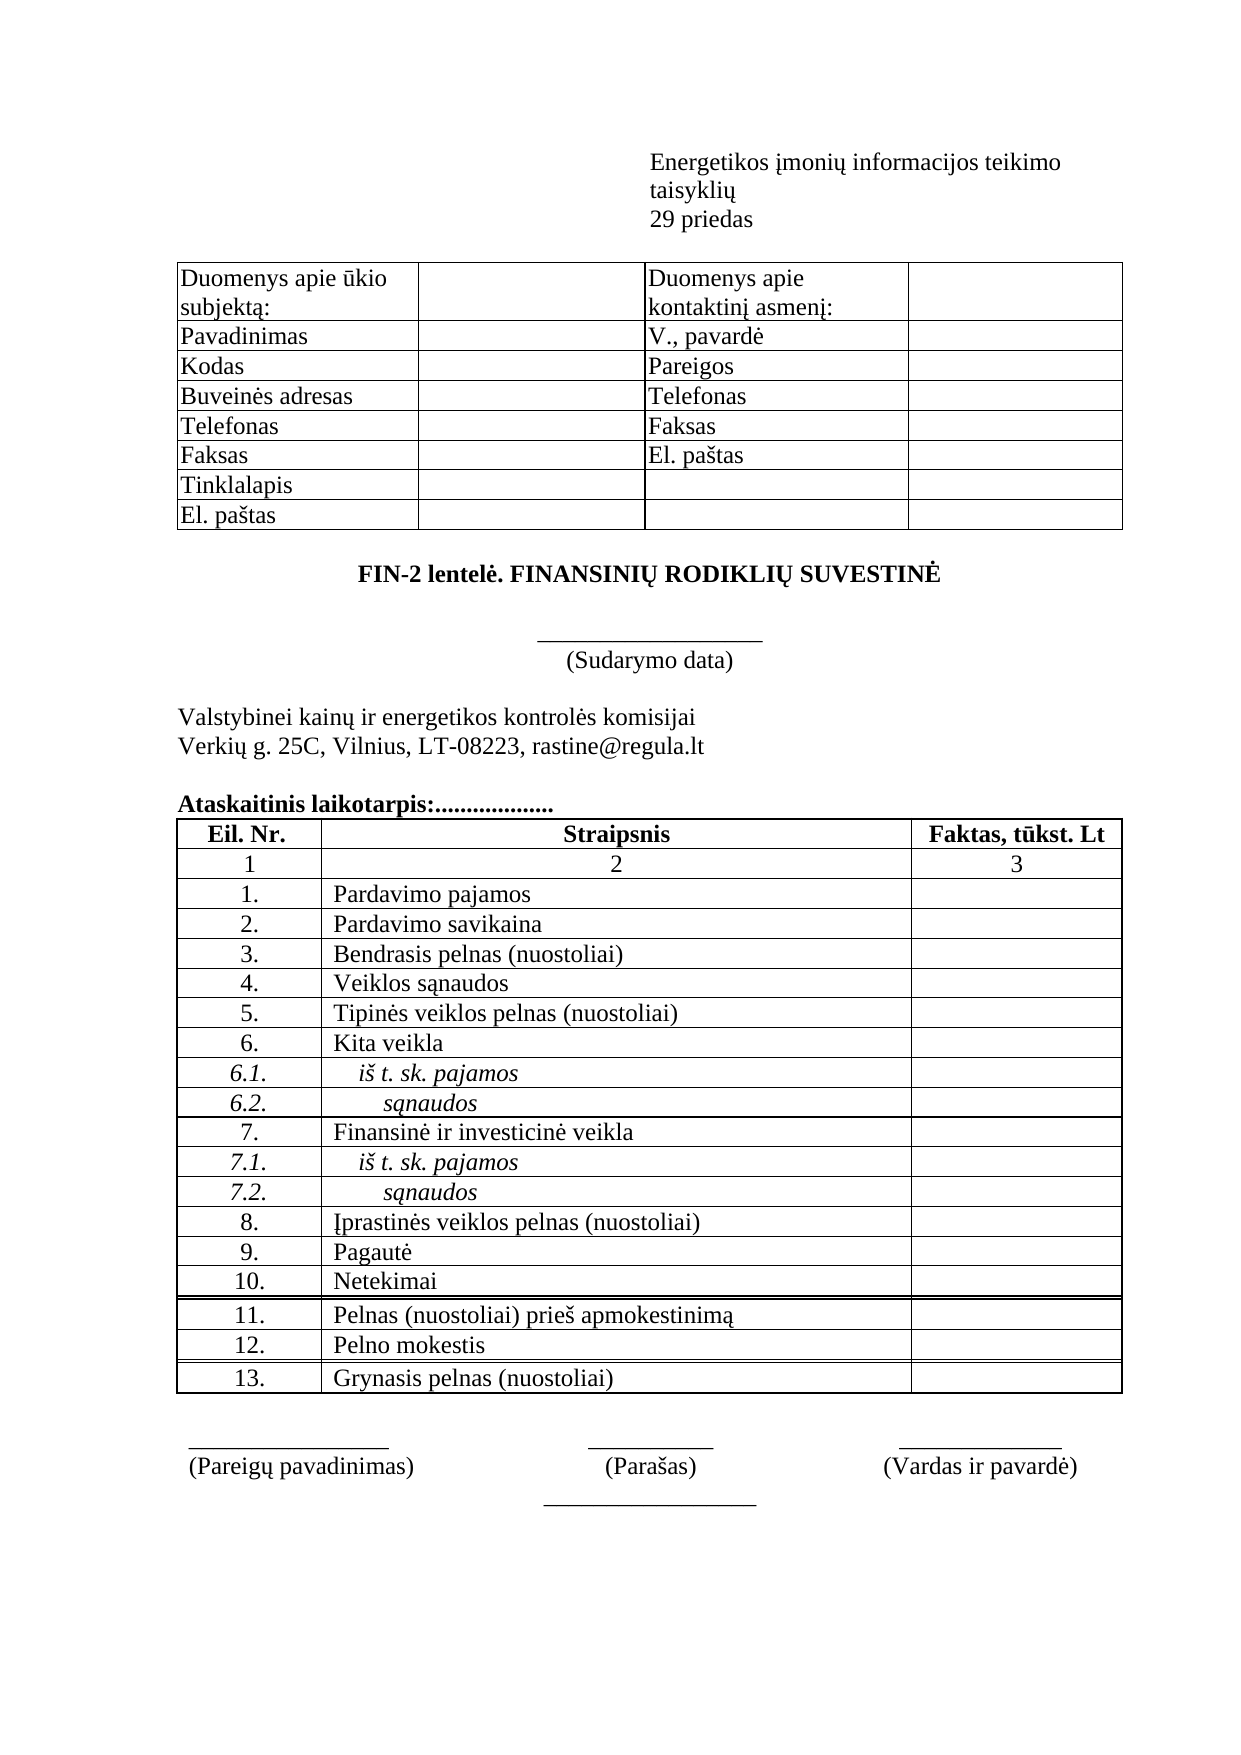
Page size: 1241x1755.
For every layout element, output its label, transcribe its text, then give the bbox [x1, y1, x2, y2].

table_cell [419, 381, 644, 410]
table_cell [912, 909, 1121, 938]
table_cell [909, 441, 1122, 469]
table_cell 4. [178, 969, 321, 997]
table_cell 1 [178, 849, 321, 878]
table_cell [912, 1177, 1121, 1206]
table_cell Buveinės adresas [178, 381, 418, 410]
table_cell [912, 1058, 1121, 1087]
text 29 priedas [649, 204, 1122, 233]
table_cell 1. [178, 879, 321, 908]
text __________________ [177, 616, 1122, 645]
table_cell 5. [178, 998, 321, 1027]
table_cell [909, 351, 1122, 380]
table_cell iš t. sk. pajamos [322, 1147, 911, 1176]
table_header [746, 1423, 838, 1480]
table_cell Netekimai [322, 1266, 911, 1295]
text Verkių g. 25C, Vilnius, LT-08223, rastine@regula.lt [177, 731, 1122, 760]
table_cell Tinklalapis [178, 470, 418, 499]
table_cell [419, 321, 644, 350]
table_cell [912, 1266, 1121, 1295]
table_cell [419, 500, 644, 529]
table_cell 6.2. [178, 1088, 321, 1116]
table_cell [909, 500, 1122, 529]
table_cell 13. [178, 1363, 321, 1392]
table_header _____________ (Vardas ir pavardė) [839, 1423, 1122, 1480]
table_header Straipsnis [322, 820, 911, 848]
table_cell Finansinė ir investicinė veikla [322, 1118, 911, 1146]
table_cell Pelnas (nuostoliai) prieš apmokestinimą [322, 1300, 911, 1329]
table_cell 11. [178, 1300, 321, 1329]
table_cell 2. [178, 909, 321, 938]
table_cell [912, 1207, 1121, 1236]
table_cell [646, 470, 908, 499]
table_cell 7. [178, 1118, 321, 1146]
table_cell [912, 879, 1121, 908]
table_cell 7.2. [178, 1177, 321, 1206]
table_cell sąnaudos [322, 1088, 911, 1116]
table_cell [909, 321, 1122, 350]
table_cell [909, 381, 1122, 410]
table_cell Pagautė [322, 1237, 911, 1265]
table_cell 3. [178, 939, 321, 967]
table_cell 3 [912, 849, 1121, 878]
table_cell [912, 1147, 1121, 1176]
table_cell V., pavardė [646, 321, 908, 350]
text Ataskaitinis laikotarpis:................... [177, 789, 1122, 817]
table_cell 12. [178, 1330, 321, 1358]
table_cell [909, 470, 1122, 499]
table_cell Įprastinės veiklos pelnas (nuostoliai) [322, 1207, 911, 1236]
table_header Duomenys apie kontaktinį asmenį: [646, 263, 908, 320]
table_cell [646, 500, 908, 529]
table_cell Pelno mokestis [322, 1330, 911, 1358]
table_cell 8. [178, 1207, 321, 1236]
table_cell Telefonas [646, 381, 908, 410]
table_cell [419, 441, 644, 469]
table_cell Tipinės veiklos pelnas (nuostoliai) [322, 998, 911, 1027]
table_cell Kodas [178, 351, 418, 380]
table_cell El. paštas [646, 441, 908, 469]
table_cell [909, 411, 1122, 439]
table_cell 7.1. [178, 1147, 321, 1176]
table_header ________________ (Pareigų pavadinimas) [177, 1423, 488, 1480]
table_cell [419, 351, 644, 380]
table_cell [419, 411, 644, 439]
table_header [909, 263, 1122, 320]
table_cell Telefonas [178, 411, 418, 439]
table_cell 9. [178, 1237, 321, 1265]
table_cell sąnaudos [322, 1177, 911, 1206]
text FIN-2 lentelė. FINANSINIŲ RODIKLIŲ SUVESTINĖ [177, 559, 1122, 587]
table_cell 6.1. [178, 1058, 321, 1087]
table_header __________ (Parašas) [556, 1423, 746, 1480]
table_cell 2 [322, 849, 911, 878]
table_cell Faksas [178, 441, 418, 469]
table_cell Bendrasis pelnas (nuostoliai) [322, 939, 911, 967]
table_cell El. paštas [178, 500, 418, 529]
table_header [419, 263, 644, 320]
table_cell [912, 939, 1121, 967]
table_cell [912, 1300, 1121, 1329]
text Energetikos įmonių informacijos teikimo taisyklių [649, 147, 1122, 204]
table_cell [912, 998, 1121, 1027]
table_cell 10. [178, 1266, 321, 1295]
text _________________ [177, 1480, 1122, 1509]
table_cell Pardavimo savikaina [322, 909, 911, 938]
table_cell Veiklos sąnaudos [322, 969, 911, 997]
text Valstybinei kainų ir energetikos kontrolės komisijai [177, 702, 1122, 731]
table_cell 6. [178, 1028, 321, 1057]
table_cell [912, 969, 1121, 997]
table_cell Pavadinimas [178, 321, 418, 350]
table_header Faktas, tūkst. Lt [912, 820, 1121, 848]
table_cell [912, 1363, 1121, 1392]
table_cell Grynasis pelnas (nuostoliai) [322, 1363, 911, 1392]
table_cell [912, 1237, 1121, 1265]
table_cell Pareigos [646, 351, 908, 380]
text (Sudarymo data) [177, 645, 1122, 674]
table_cell Faksas [646, 411, 908, 439]
table_cell [912, 1330, 1121, 1358]
table_cell [912, 1118, 1121, 1146]
table_cell [419, 470, 644, 499]
table_header Duomenys apie ūkio subjektą: [178, 263, 418, 320]
table_cell Pardavimo pajamos [322, 879, 911, 908]
table_cell Kita veikla [322, 1028, 911, 1057]
table_header Eil. Nr. [178, 820, 321, 848]
table_cell [912, 1028, 1121, 1057]
table_cell iš t. sk. pajamos [322, 1058, 911, 1087]
table_cell [912, 1088, 1121, 1116]
table_header [489, 1423, 556, 1480]
